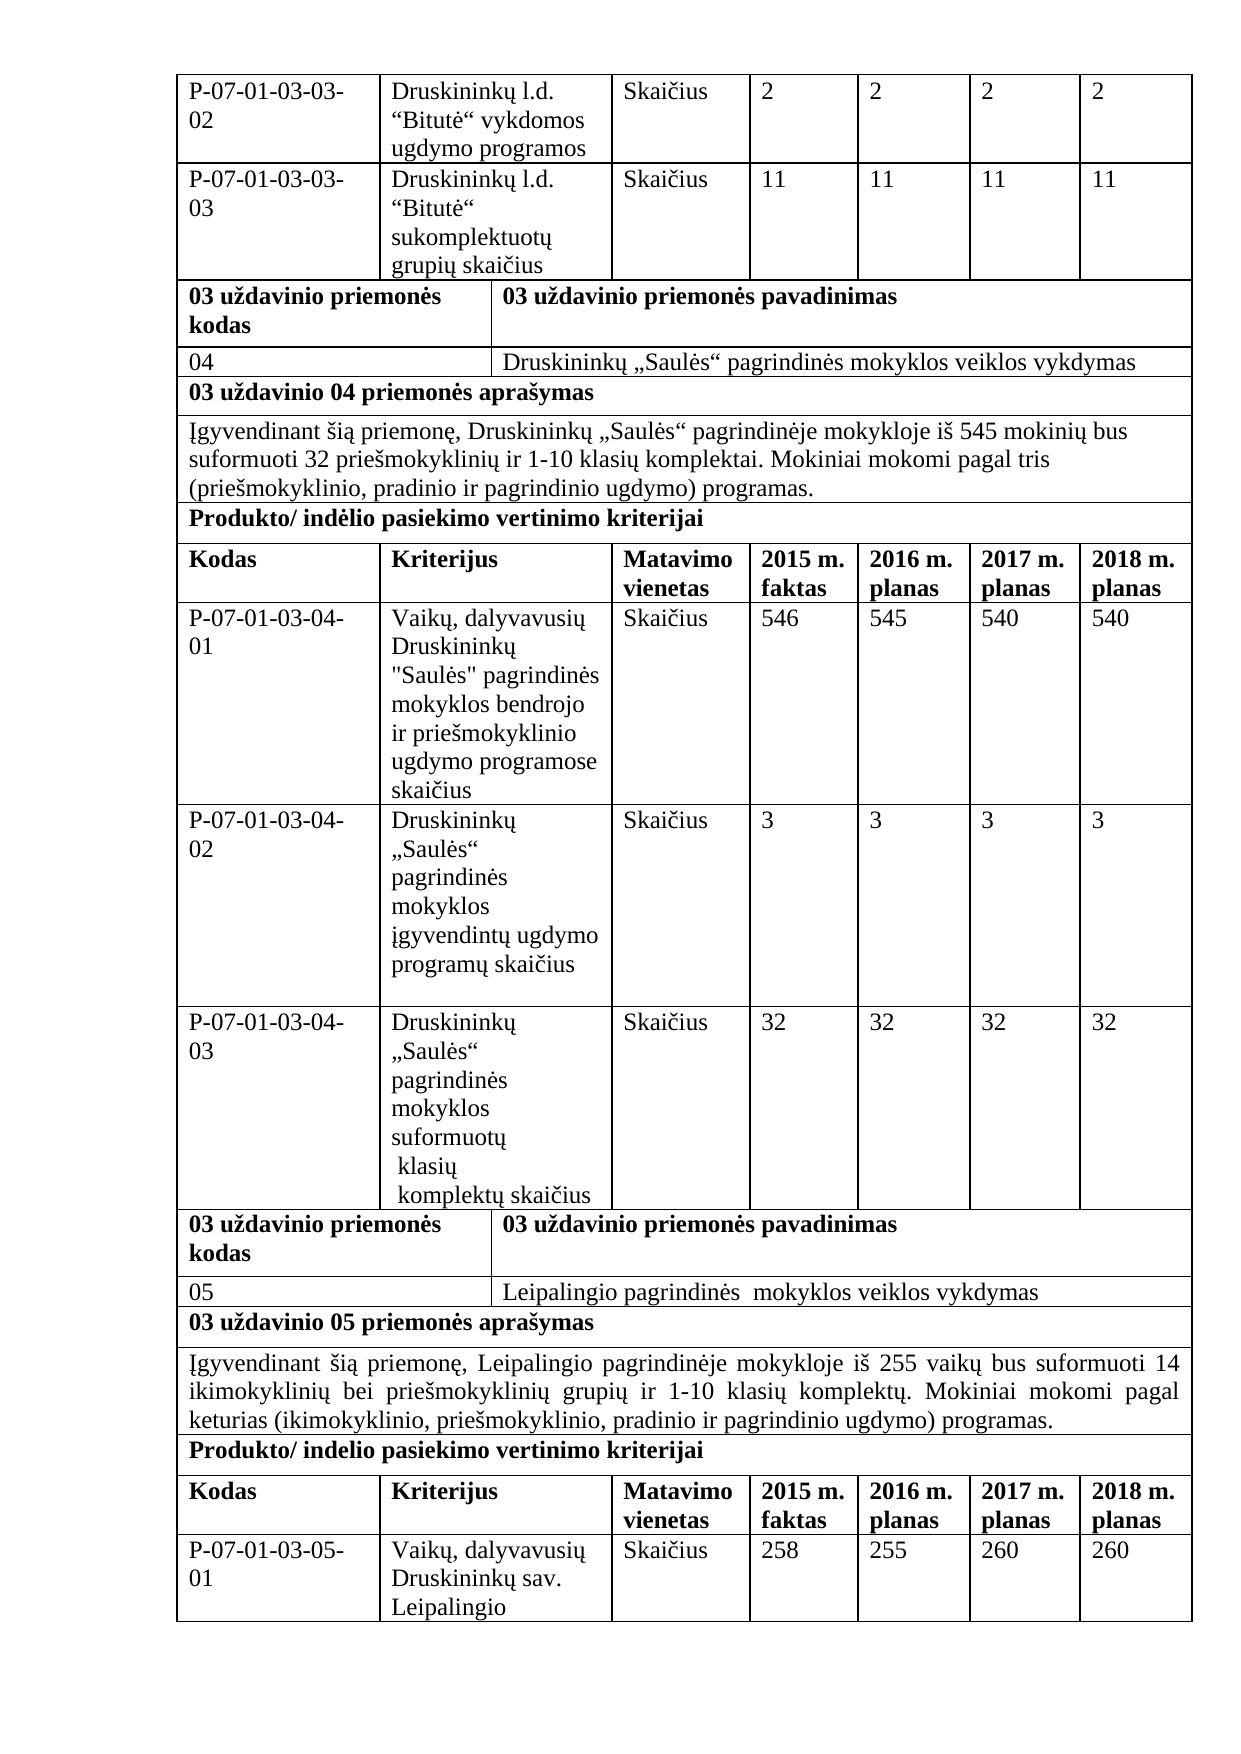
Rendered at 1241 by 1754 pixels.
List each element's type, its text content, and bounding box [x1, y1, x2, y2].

table_cell Druskininkų „Saulės“ pagrindinės mokyklos suformuotų klasių komplektų skaičius [381, 1007, 611, 1208]
table_cell 545 [859, 603, 969, 804]
table_cell 32 [859, 1007, 969, 1208]
table_cell Druskininkų l.d. “Bitutė“ sukomplektuotų grupių skaičius [381, 164, 611, 279]
table_cell P-07-01-03-03-03 [178, 164, 379, 279]
table_cell 04 [178, 348, 491, 376]
table_cell 2015 m. faktas [751, 1476, 857, 1534]
table_cell 2 [1081, 75, 1191, 162]
table_cell 03 uždavinio priemonės pavadinimas [492, 281, 1191, 346]
table_cell 3 [751, 805, 857, 1006]
table_cell 255 [859, 1535, 969, 1621]
table_cell 540 [971, 603, 1079, 804]
table_cell P-07-01-03-03-02 [178, 75, 379, 162]
table_cell 3 [859, 805, 969, 1006]
table_cell 11 [1081, 164, 1191, 279]
table_cell P-07-01-03-04-01 [178, 603, 379, 804]
table_cell 32 [751, 1007, 857, 1208]
table_cell Skaičius [613, 1535, 749, 1621]
table_cell 03 uždavinio priemonės kodas [178, 1210, 491, 1276]
table_cell Matavimo vienetas [613, 1476, 749, 1534]
table_cell 540 [1081, 603, 1191, 804]
table_cell Įgyvendinant šią priemonę, Druskininkų „Saulės“ pagrindinėje mokykloje iš 545 mokinių bus suformuoti 32 priešmokyklinių ir 1-10 klasių komplektai. Mokiniai mokomi pagal tris (priešmokyklinio, pradinio ir pagrindinio ugdymo) programas. [178, 416, 1191, 502]
table_cell Kriterijus [381, 1476, 611, 1534]
table_cell 3 [971, 805, 1079, 1006]
table_cell 2015 m. faktas [751, 544, 857, 602]
table_cell P-07-01-03-04-03 [178, 1007, 379, 1208]
table_cell 2016 m. planas [859, 544, 969, 602]
table_cell Kriterijus [381, 544, 611, 602]
table_cell Druskininkų l.d. “Bitutė“ vykdomos ugdymo programos [381, 75, 611, 162]
table_cell Skaičius [613, 75, 749, 162]
table_cell 258 [751, 1535, 857, 1621]
table_cell 260 [1081, 1535, 1191, 1621]
table_cell P-07-01-03-04-02 [178, 805, 379, 1006]
table_cell 11 [971, 164, 1079, 279]
table_cell Vaikų, dalyvavusių Druskininkų "Saulės" pagrindinės mokyklos bendrojo ir priešmokyklinio ugdymo programose skaičius [381, 603, 611, 804]
table_cell Leipalingio pagrindinės mokyklos veiklos vykdymas [492, 1277, 1191, 1306]
table_cell 2017 m. planas [971, 544, 1079, 602]
table_cell 05 [178, 1277, 491, 1306]
table_cell 03 uždavinio priemonės pavadinimas [492, 1210, 1191, 1276]
table_cell 11 [751, 164, 857, 279]
table_cell Kodas [178, 1476, 379, 1534]
table_cell 2 [751, 75, 857, 162]
table_cell Produkto/ indėlio pasiekimo vertinimo kriterijai [178, 503, 1191, 543]
table_cell 2018 m. planas [1081, 544, 1191, 602]
table_cell Įgyvendinant šią priemonę, Leipalingio pagrindinėje mokykloje iš 255 vaikų bus suformuoti 14 ikimokyklinių bei priešmokyklinių grupių ir 1-10 klasių komplektų. Mokiniai mokomi pagal keturias (ikimokyklinio, priešmokyklinio, pradinio ir pagrindinio ugdymo) programas. [178, 1348, 1191, 1434]
table_cell 03 uždavinio 05 priemonės aprašymas [178, 1307, 1191, 1347]
table_cell 2 [971, 75, 1079, 162]
table_cell 546 [751, 603, 857, 804]
table_cell 32 [1081, 1007, 1191, 1208]
table_cell 3 [1081, 805, 1191, 1006]
table_cell 03 uždavinio priemonės kodas [178, 281, 491, 346]
table_cell Vaikų, dalyvavusių Druskininkų sav. Leipalingio [381, 1535, 611, 1621]
table_cell Skaičius [613, 1007, 749, 1208]
table_cell 2016 m. planas [859, 1476, 969, 1534]
table_cell 32 [971, 1007, 1079, 1208]
table_cell 2 [859, 75, 969, 162]
table_cell Druskininkų „Saulės“ pagrindinės mokyklos veiklos vykdymas [492, 348, 1191, 376]
table_cell P-07-01-03-05-01 [178, 1535, 379, 1621]
table_cell Skaičius [613, 805, 749, 1006]
table_cell Druskininkų „Saulės“ pagrindinės mokyklos įgyvendintų ugdymo programų skaičius [381, 805, 611, 1006]
table_cell Skaičius [613, 164, 749, 279]
table_cell 2018 m. planas [1081, 1476, 1191, 1534]
table_cell 260 [971, 1535, 1079, 1621]
table_cell Skaičius [613, 603, 749, 804]
table_cell 2017 m. planas [971, 1476, 1079, 1534]
table_cell Produkto/ indelio pasiekimo vertinimo kriterijai [178, 1435, 1191, 1475]
table_cell Kodas [178, 544, 379, 602]
table_cell Matavimo vienetas [613, 544, 749, 602]
table_cell 11 [859, 164, 969, 279]
table_cell 03 uždavinio 04 priemonės aprašymas [178, 377, 1191, 415]
